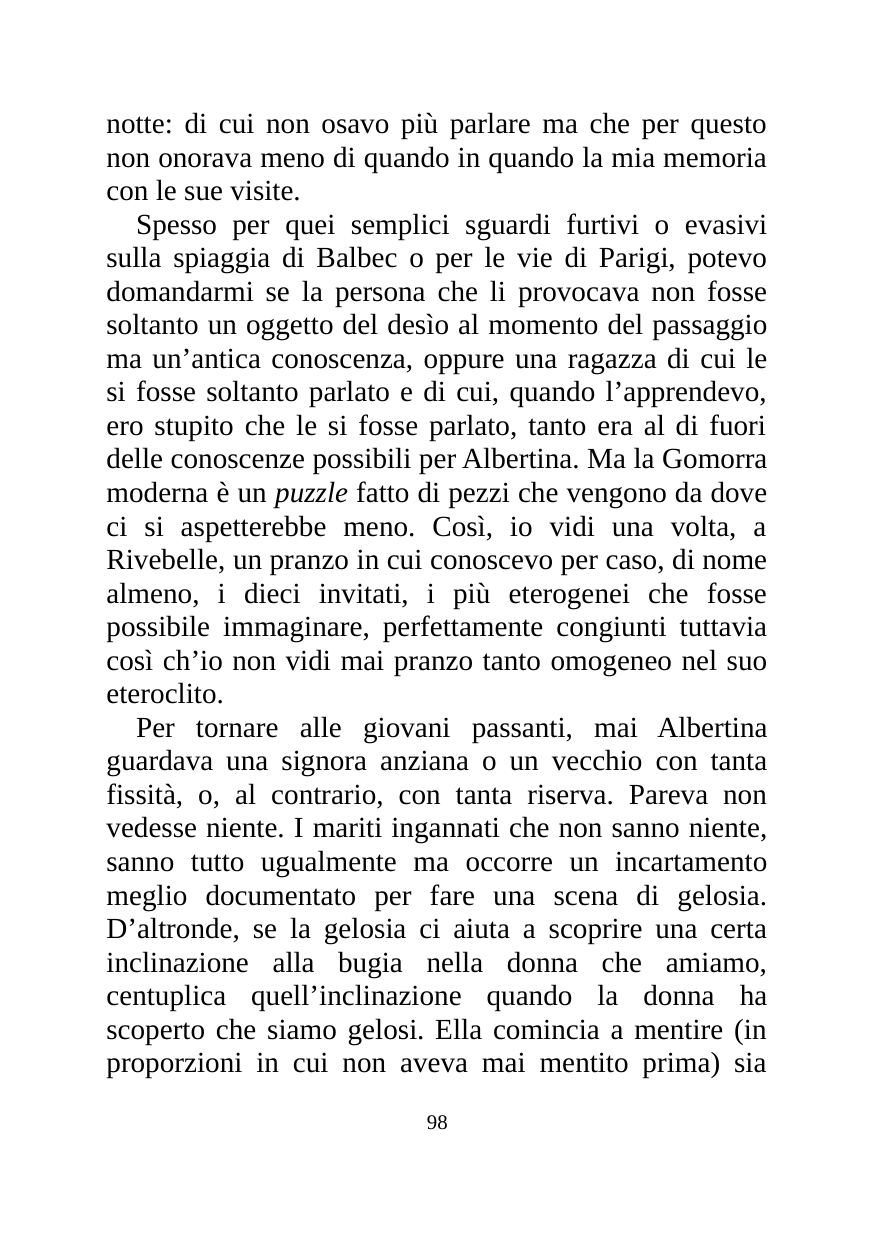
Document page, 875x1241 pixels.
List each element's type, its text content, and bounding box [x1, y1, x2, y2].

text notte: di cui non osavo più parlare ma che per questo non onorava meno di quando in quando la mia memoria con le sue visite. [106, 106, 768, 207]
text Per tornare alle giovani passanti, mai Albertina guardava una signora anziana o un vecchio con tanta fissità, o, al contrario, con tanta riserva. Pareva non vedesse niente. I mariti ingannati che non sanno niente, sanno tutto ugualmente ma occorre un incartamento meglio documentato per fare una scena di gelosia. D’altronde, se la gelosia ci aiuta a scoprire una certa inclinazione alla bugia nella donna che amiamo, centuplica quell’inclinazione quando la donna ha scoperto che siamo gelosi. Ella comincia a mentire (in proporzioni in cui non aveva mai mentito prima) sia [106, 710, 768, 1079]
text Spesso per quei semplici sguardi furtivi o evasivi sulla spiaggia di Balbec o per le vie di Parigi, potevo domandarmi se la persona che li provocava non fosse soltanto un oggetto del desìo al momento del passaggio ma un’antica conoscenza, oppure una ragazza di cui le si fosse soltanto parlato e di cui, quando l’apprendevo, ero stupito che le si fosse parlato, tanto era al di fuori delle conoscenze possibili per Albertina. Ma la Gomorra moderna è un puzzle fatto di pezzi che vengono da dove ci si aspetterebbe meno. Così, io vidi una volta, a Rivebelle, un pranzo in cui conoscevo per caso, di nome almeno, i dieci invitati, i più eterogenei che fosse possibile immaginare, perfettamente congiunti tuttavia così ch’io non vidi mai pranzo tanto omogeneo nel suo eteroclito. [106, 207, 768, 710]
